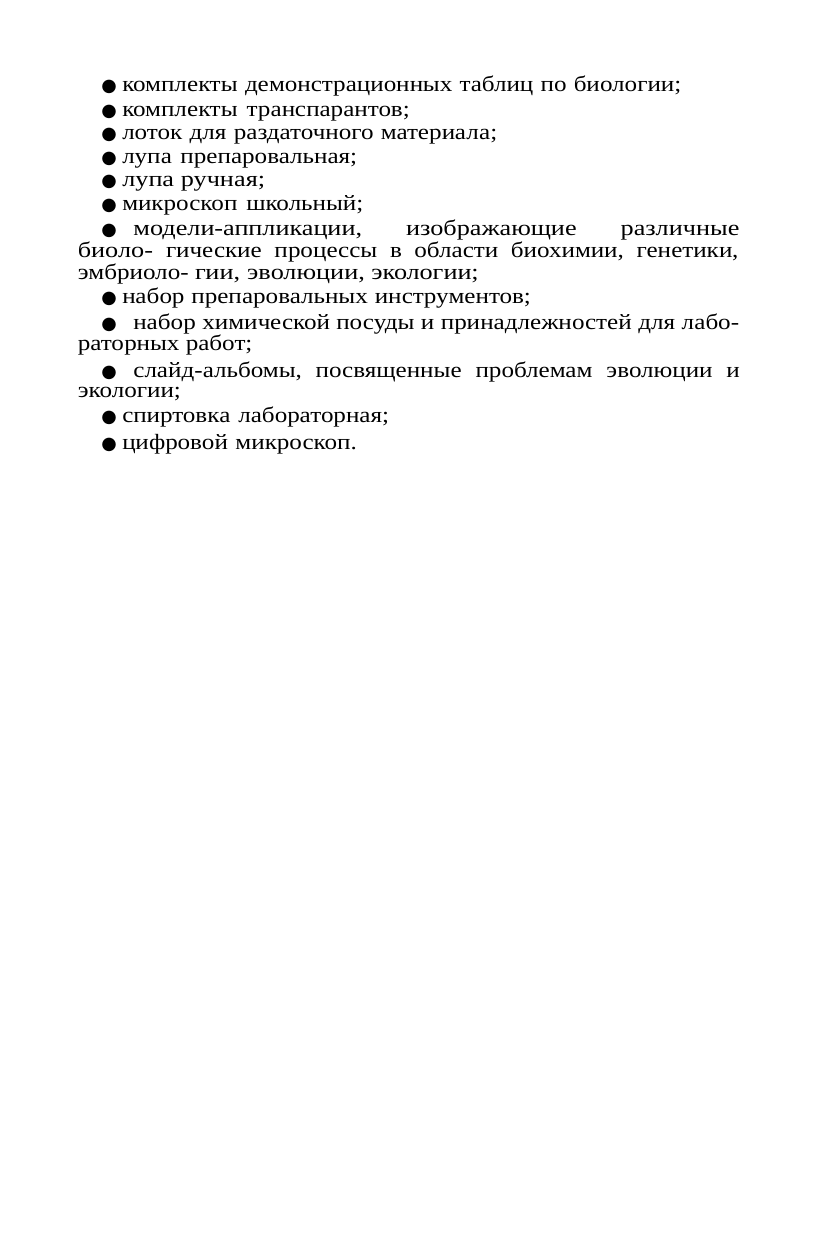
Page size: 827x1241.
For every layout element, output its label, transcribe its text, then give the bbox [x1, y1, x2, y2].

list слайд-альбомы, посвященные проблемам эволюции и экологии; [78, 357, 739, 403]
list набор химической посуды и принадлежностей для лабо- раторных работ; [78, 309, 739, 355]
list спиртовка лабораторная; [101, 403, 762, 428]
list лупа ручная; [101, 168, 762, 191]
list лупа препаровальная; [101, 144, 762, 168]
list комплекты демонстрационных таблиц по биологии; [101, 70, 762, 97]
list лоток для раздаточного материала; [101, 121, 762, 144]
list набор препаровальных инструментов; [101, 284, 762, 309]
list цифровой микроскоп. [101, 428, 762, 454]
list комплекты транспарантов; [101, 97, 762, 121]
list микроскоп школьный; [101, 191, 762, 215]
list модели-аппликации, изображающие различные биоло- гические процессы в области биохимии, генетики, эмбриоло- гии, эволюции, экологии; [78, 215, 739, 284]
